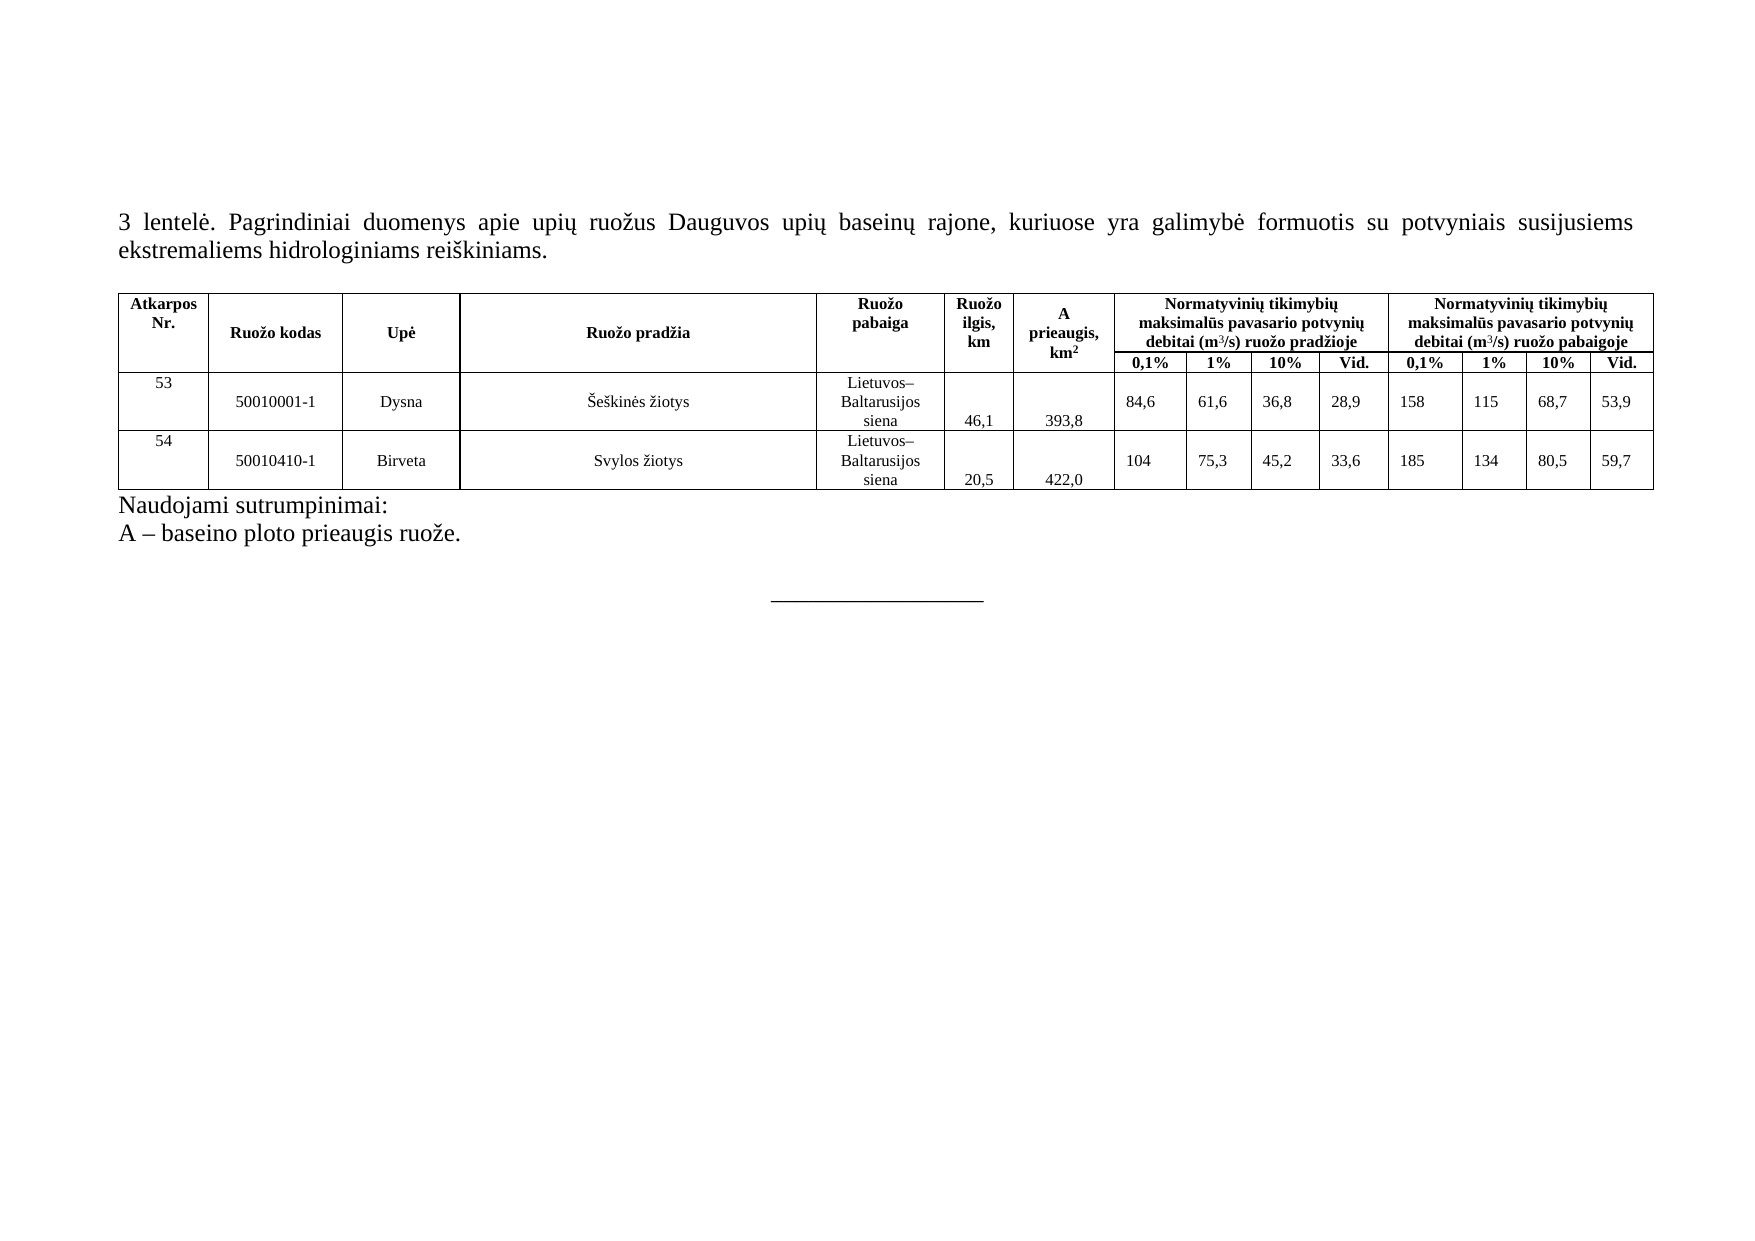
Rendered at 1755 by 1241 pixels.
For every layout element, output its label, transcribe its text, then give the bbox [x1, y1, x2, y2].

table_cell 80,5 [1527, 431, 1590, 489]
table_cell 50010410-1 [209, 431, 342, 489]
table_cell 393,8 [1014, 373, 1114, 430]
text A – baseino ploto prieaugis ruože. [118, 518, 1636, 547]
table_cell 36,8 [1252, 373, 1319, 430]
table_cell 0,1% [1389, 353, 1462, 372]
table_cell 10% [1527, 353, 1590, 372]
table_cell 1% [1187, 353, 1251, 372]
table_cell 46,1 [945, 373, 1013, 430]
table_cell 20,5 [945, 431, 1013, 489]
text Naudojami sutrumpinimai: [118, 490, 1636, 518]
table_cell Vid. [1591, 353, 1653, 372]
table_cell Lietuvos–Baltarusijos siena [817, 373, 944, 430]
table_cell Vid. [1320, 353, 1388, 372]
table_header Normatyvinių tikimybių maksimalūs pavasario potvynių debitai (m3/s) ruožo pradžioje [1115, 294, 1388, 351]
table_cell 185 [1389, 431, 1462, 489]
table_header Upė [343, 294, 459, 372]
table_header Ruožo kodas [209, 294, 342, 372]
table_header Ruožo pradžia [461, 294, 816, 372]
table_cell 158 [1389, 373, 1462, 430]
table_cell 61,6 [1187, 373, 1251, 430]
table_header Ruožo pabaiga [817, 294, 944, 372]
table_cell 1% [1463, 353, 1526, 372]
table_cell Dysna [343, 373, 459, 430]
table_cell 134 [1463, 431, 1526, 489]
table_cell 422,0 [1014, 431, 1114, 489]
table_cell Svylos žiotys [461, 431, 816, 489]
table_cell 10% [1252, 353, 1319, 372]
table_cell 50010001-1 [209, 373, 342, 430]
table_cell 53,9 [1591, 373, 1653, 430]
table_cell 68,7 [1527, 373, 1590, 430]
table_header A prieaugis, km2 [1014, 294, 1114, 372]
table_cell 84,6 [1115, 373, 1186, 430]
table_cell 53 [119, 373, 208, 430]
table_cell 104 [1115, 431, 1186, 489]
text _________________ [118, 576, 1636, 605]
table_cell 28,9 [1320, 373, 1388, 430]
table_cell 0,1% [1115, 353, 1186, 372]
table_cell 54 [119, 431, 208, 489]
table_header Ruožo ilgis, km [945, 294, 1013, 372]
table_cell 45,2 [1252, 431, 1319, 489]
text 3 lentelė. Pagrindiniai duomenys apie upių ruožus Dauguvos upių baseinų rajone, kuriuose yra galimybė formuotis su potvyniais susijusiems ekstremaliems hidrologiniams reiškiniams. [118, 207, 1636, 264]
table_cell 59,7 [1591, 431, 1653, 489]
table_header Atkarpos Nr. [119, 294, 208, 372]
table_cell 115 [1463, 373, 1526, 430]
table_cell Birveta [343, 431, 459, 489]
table_cell 75,3 [1187, 431, 1251, 489]
table_cell Šeškinės žiotys [461, 373, 816, 430]
table_header Normatyvinių tikimybių maksimalūs pavasario potvynių debitai (m3/s) ruožo pabaigoje [1389, 294, 1653, 351]
table_cell 33,6 [1320, 431, 1388, 489]
table_cell Lietuvos–Baltarusijos siena [817, 431, 944, 489]
